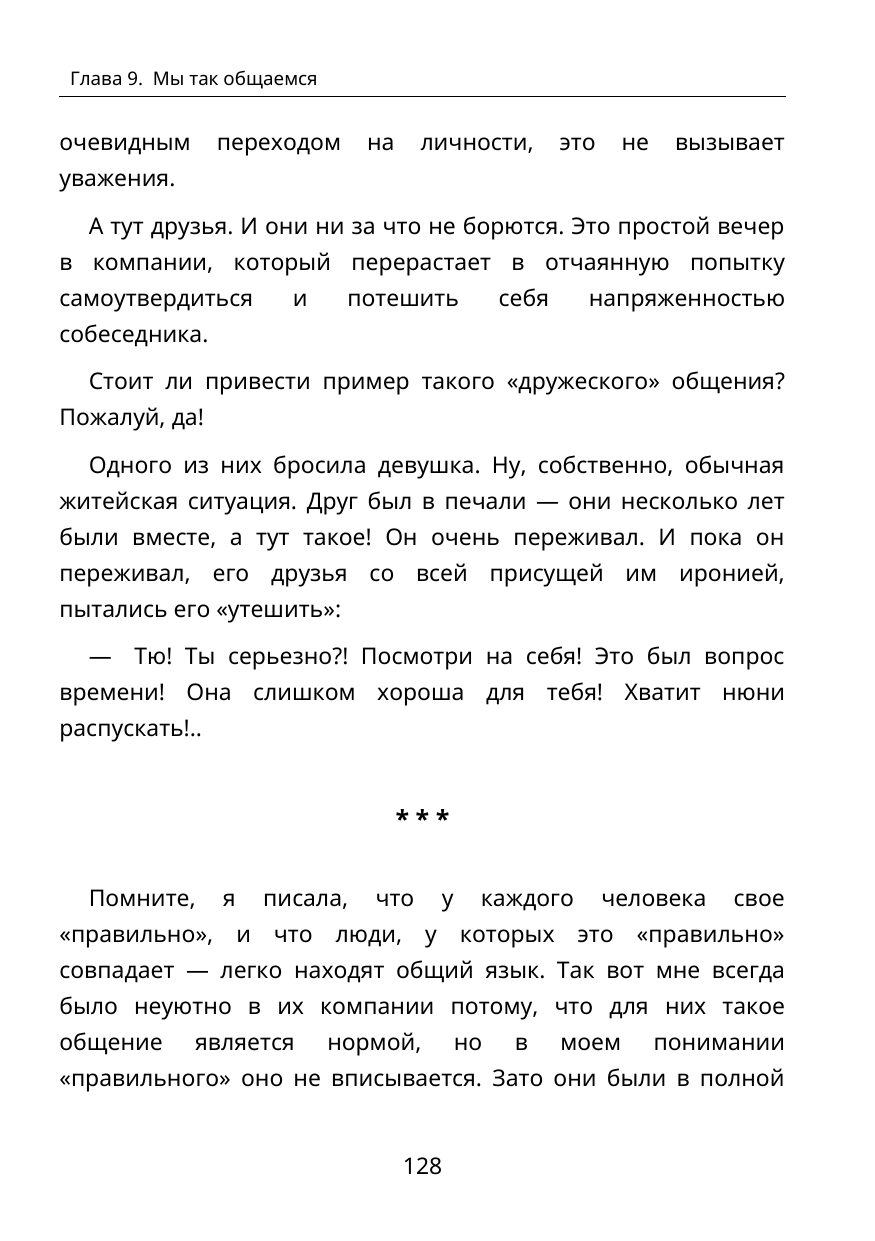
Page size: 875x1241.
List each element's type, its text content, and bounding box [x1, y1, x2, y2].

text Одного из них бросила девушка. Ну, собственно, обычная житейская ситуация. Друг был в печали — они несколько лет были вместе, а тут такое! Он очень переживал. И пока он переживал, его друзья со всей присущей им иронией, пытались его «утешить»: [59, 449, 786, 624]
text очевидным переходом на личности, это не вызывает уважения. [59, 126, 786, 193]
text А тут друзья. И они ни за что не борются. Это простой вечер в компании, который перерастает в отчаянную попытку самоутвердиться и потешить себя напряженностью собеседника. [59, 210, 786, 349]
list Тю! Ты серьезно?! Посмотри на себя! Это был вопрос времени! Она слишком хороша для тебя! Хватит нюни распускать!.. [59, 640, 786, 743]
text Стоит ли привести пример такого «дружеского» общения? Пожалуй, да! [59, 365, 786, 432]
text Помните, я писала, что у каждого человека свое «правильно», и что люди, у которых это «правильно» совпадает — легко находят общий язык. Так вот мне всегда было неуютно в их компании потому, что для них такое общение является нормой, но в моем понимании «правильного» оно не вписывается. Зато они были в полной [59, 882, 786, 1093]
subtitle * * * [59, 802, 786, 836]
